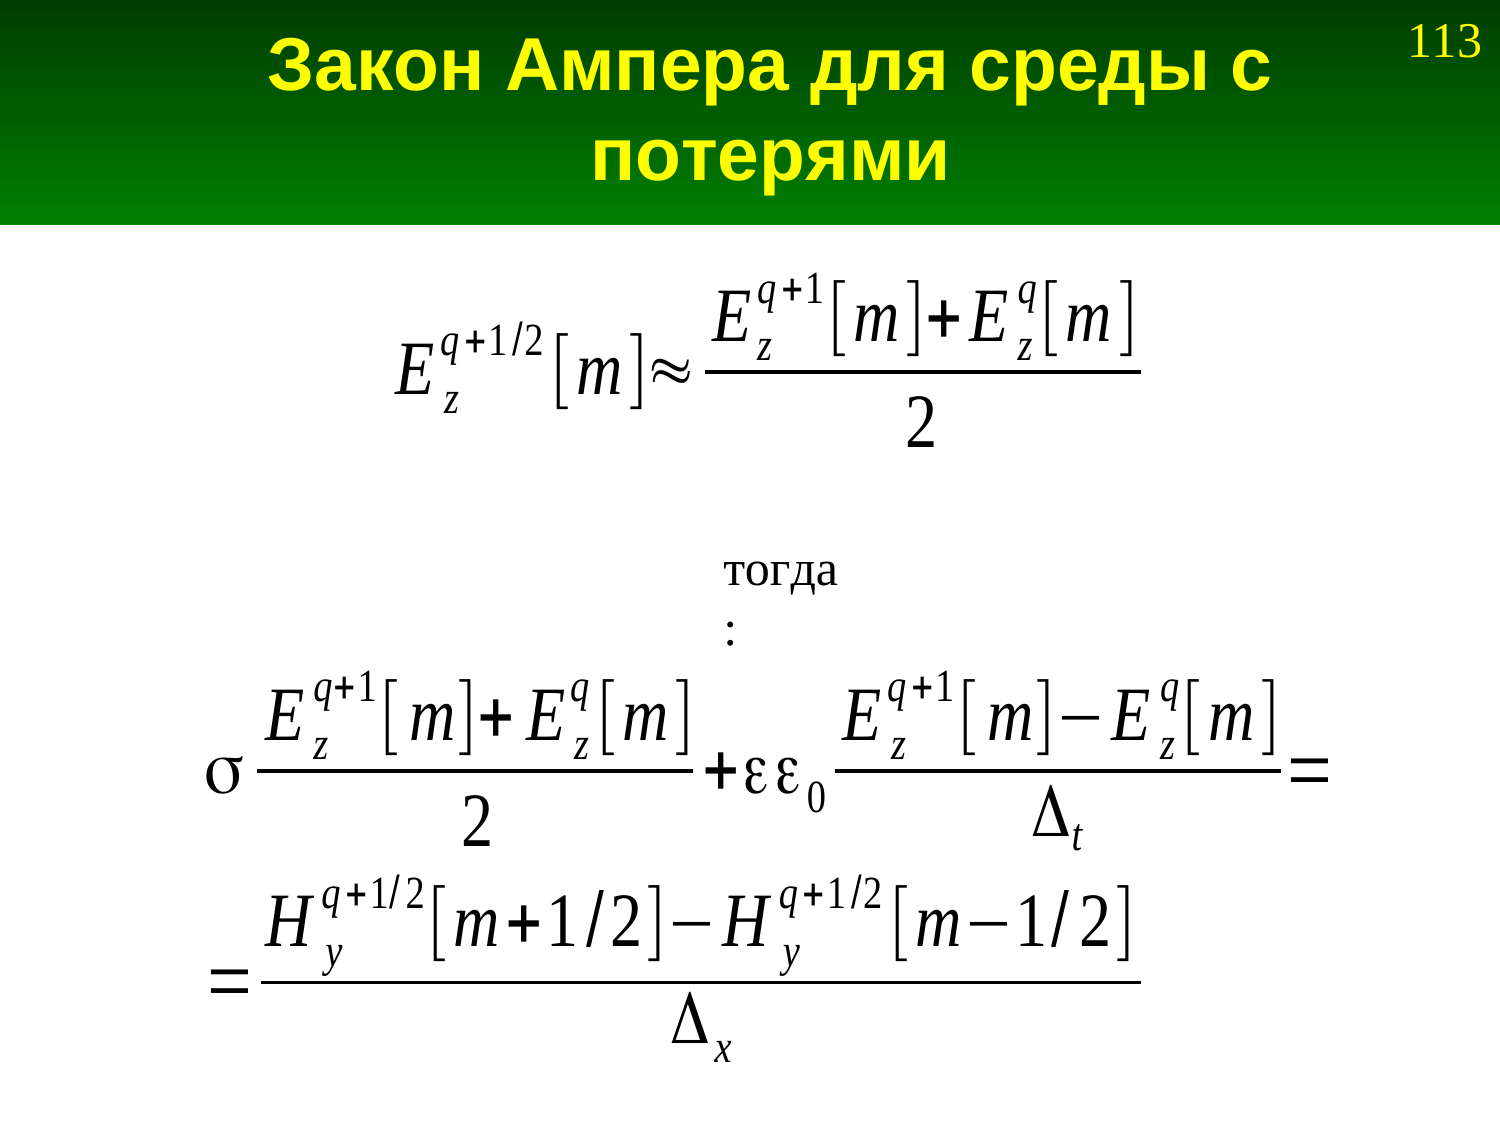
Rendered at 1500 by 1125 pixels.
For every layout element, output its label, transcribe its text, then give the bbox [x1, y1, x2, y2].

text_box тогда: [708, 527, 864, 663]
chart [188, 658, 1354, 1073]
title Закон Ампера для среды с потерями [100, 7, 1441, 204]
chart [375, 259, 1158, 467]
